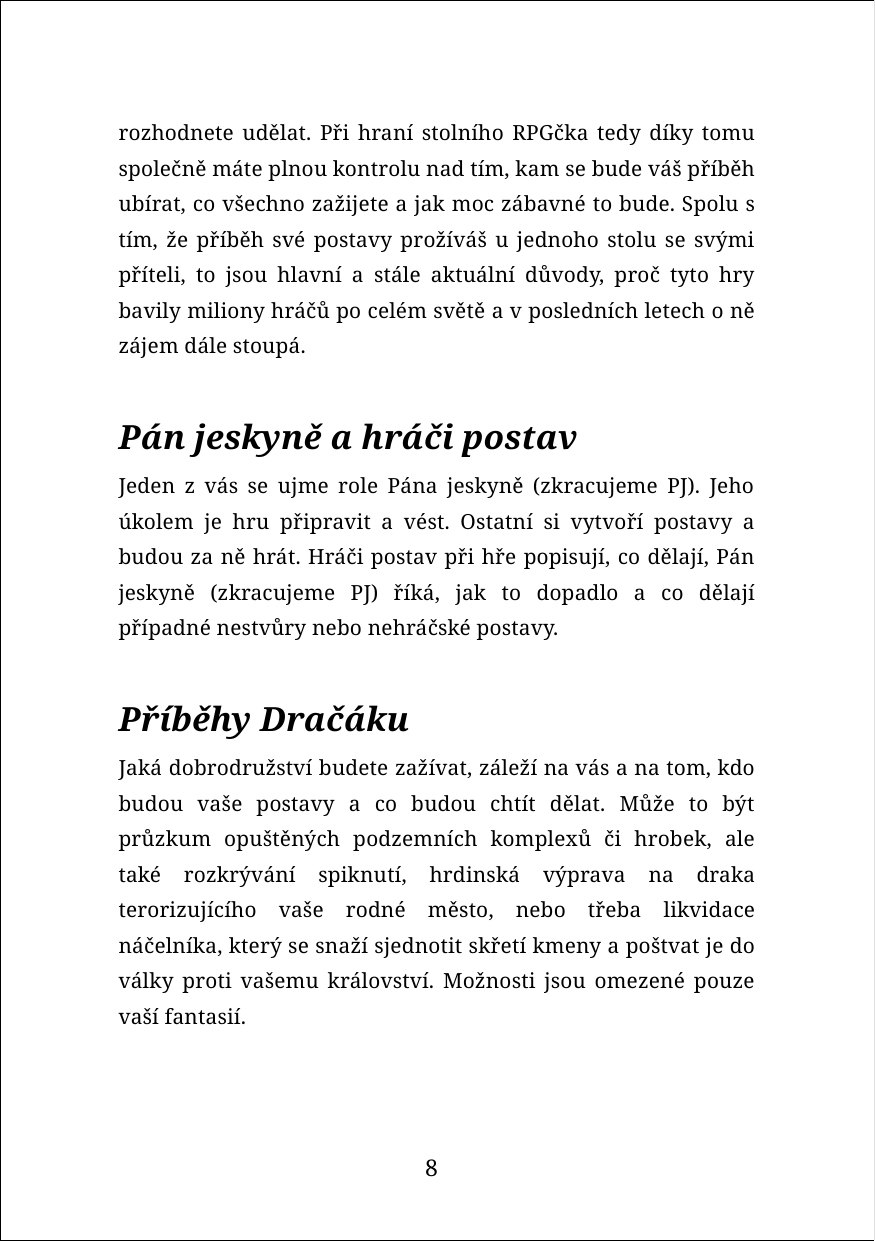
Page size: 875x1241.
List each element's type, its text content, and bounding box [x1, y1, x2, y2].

text Jaká dobrodružství budete zažívat, záleží na vás a na tom, kdo budou vaše postavy a co budou chtít dělat. Může to být průzkum opuštěných podzemních komplexů či hrobek, ale také rozkrývání spiknutí, hrdinská výprava na draka terorizujícího vaše rodné město, nebo třeba likvidace náčelníka, který se snaží sjednotit skřetí kmeny a poštvat je do války proti vašemu království. Možnosti jsou omezené pouze vaší fantasií. [118, 753, 756, 1031]
subtitle Příběhy Dračáku [118, 696, 756, 742]
subtitle Pán jeskyně a hráči postav [118, 414, 756, 459]
text rozhodnete udělat. Při hraní stolního RPGčka tedy díky tomu společně máte plnou kontrolu nad tím, kam se bude váš příběh ubírat, co všechno zažijete a jak moc zábavné to bude. Spolu s tím, že příběh své postavy prožíváš u jednoho stolu se svými příteli, to jsou hlavní a stále aktuální důvody, proč tyto hry bavily miliony hráčů po celém světě a v posledních letech o ně zájem dále stoupá. [118, 118, 756, 360]
text Jeden z vás se ujme role Pána jeskyně (zkracujeme PJ). Jeho úkolem je hru připravit a vést. Ostatní si vytvoří postavy a budou za ně hrát. Hráči postav při hře popisují, co dělají, Pán jeskyně (zkracujeme PJ) říká, jak to dopadlo a co dělají případné nestvůry nebo nehráčské postavy. [118, 471, 756, 642]
